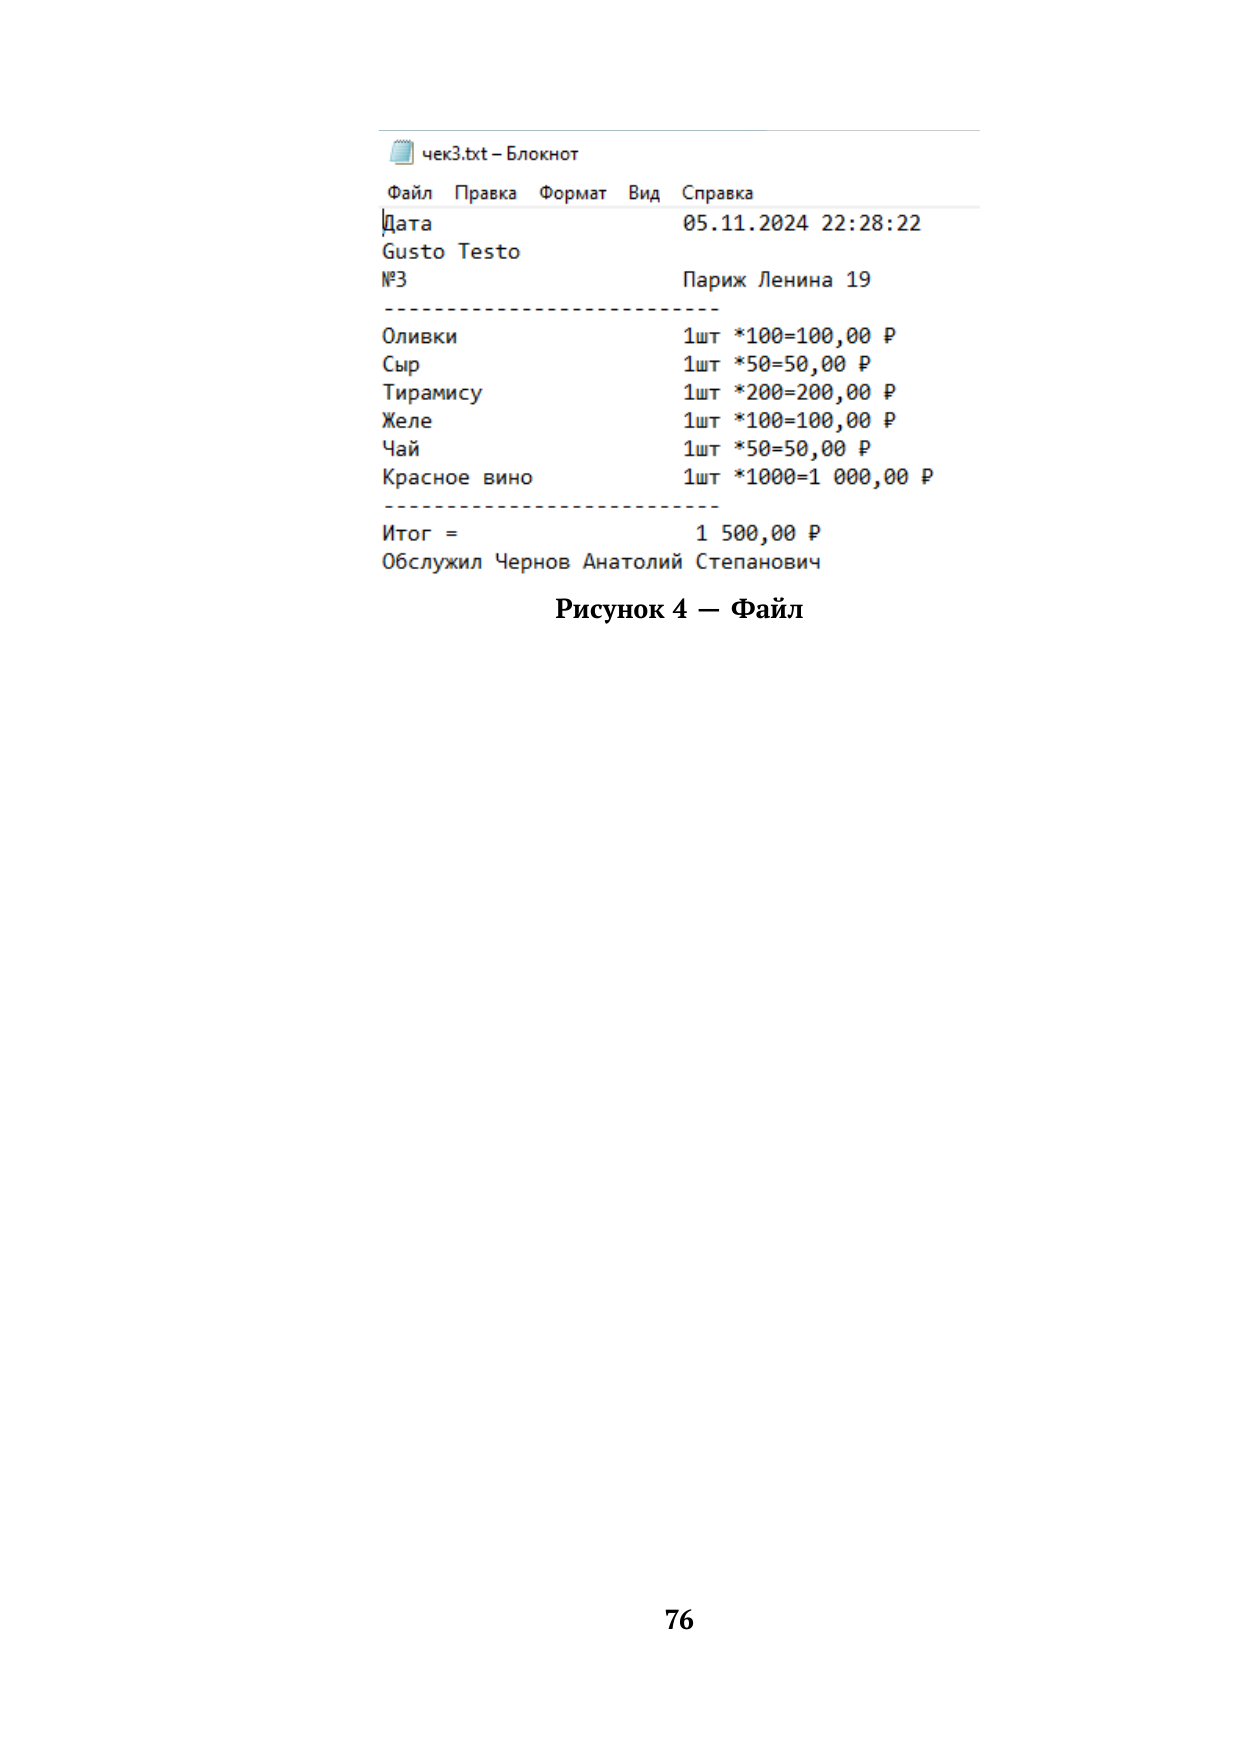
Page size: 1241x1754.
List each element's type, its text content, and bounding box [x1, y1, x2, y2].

picture [378, 130, 980, 591]
text Рисунок 4 — Файл [378, 591, 980, 624]
